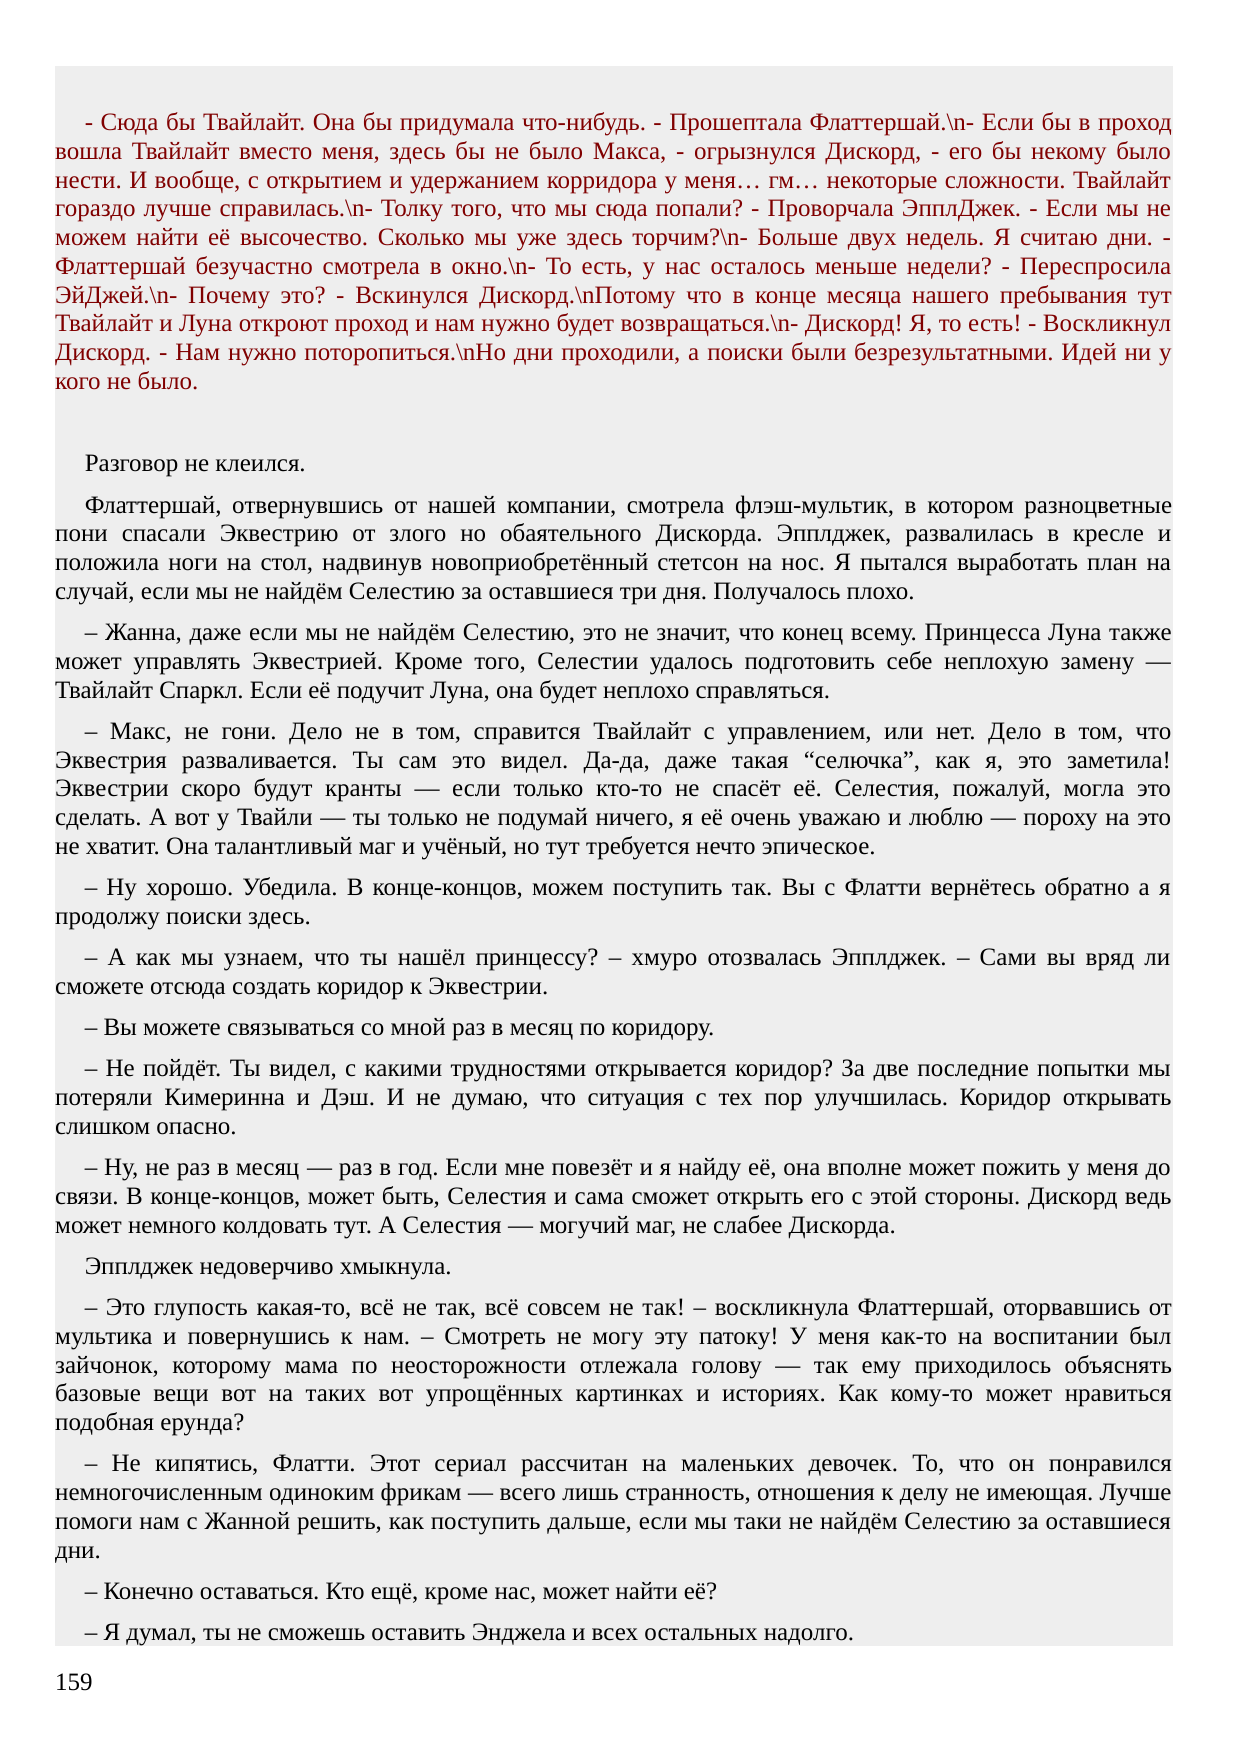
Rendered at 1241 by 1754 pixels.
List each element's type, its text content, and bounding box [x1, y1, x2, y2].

text – Не кипятись, Флатти. Этот сериал рассчитан на маленьких девочек. То, что он понравился немногочисленным одиноким фрикам — всего лишь странность, отношения к делу не имеющая. Лучше помоги нам с Жанной решить, как поступить дальше, если мы таки не найдём Селестию за оставшиеся дни. [55, 1448, 1173, 1563]
text – Макс, не гони. Дело не в том, справится Твайлайт с управлением, или нет. Дело в том, что Эквестрия разваливается. Ты сам это видел. Да-да, даже такая “селючка”, как я, это заметила! Эквестрии скоро будут кранты — если только кто-то не спасёт её. Селестия, пожалуй, могла это сделать. А вот у Твайли — ты только не подумай ничего, я её очень уважаю и люблю — пороху на это не хватит. Она талантливый маг и учёный, но тут требуется нечто эпическое. [55, 716, 1173, 860]
text Эпплджек недоверчиво хмыкнула. [55, 1251, 1173, 1280]
text – Ну, не раз в месяц — раз в год. Если мне повезёт и я найду её, она вполне может пожить у меня до связи. В конце-концов, может быть, Селестия и сама сможет открыть его с этой стороны. Дискорд ведь может немного колдовать тут. А Селестия — могучий маг, не слабее Дискорда. [55, 1152, 1173, 1238]
text – Вы можете связываться со мной раз в месяц по коридору. [55, 1012, 1173, 1041]
text – Ну хорошо. Убедила. В конце-концов, можем поступить так. Вы с Флатти вернётесь обратно а я продолжу поиски здесь. [55, 872, 1173, 930]
text Флаттершай, отвернувшись от нашей компании, смотрела флэш-мультик, в котором разноцветные пони спасали Эквестрию от злого но обаятельного Дискорда. Эпплджек, развалилась в кресле и положила ноги на стол, надвинув новоприобретённый стетсон на нос. Я пытался выработать план на случай, если мы не найдём Селестию за оставшиеся три дня. Получалось плохо. [55, 490, 1173, 605]
text – Я думал, ты не сможешь оставить Энджела и всех остальных надолго. [55, 1617, 1173, 1646]
text – Это глупость какая-то, всё не так, всё совсем не так! – воскликнула Флаттершай, оторвавшись от мультика и повернушись к нам. – Смотреть не могу эту патоку! У меня как-то на воспитании был зайчонок, которому мама по неосторожности отлежала голову — так ему приходилось объяснять базовые вещи вот на таких вот упрощённых картинках и историях. Как кому-то может нравиться подобная ерунда? [55, 1292, 1173, 1436]
text – А как мы узнаем, что ты нашёл принцессу? – хмуро отозвалась Эпплджек. – Сами вы вряд ли сможете отсюда создать коридор к Эквестрии. [55, 942, 1173, 1000]
text Разговор не клеился. [55, 448, 1173, 477]
text - Сюда бы Твайлайт. Она бы придумала что-нибудь. - Прошептала Флаттершай.\n- Если бы в проход вошла Твайлайт вместо меня, здесь бы не было Макса, - огрызнулся Дискорд, - его бы некому было нести. И вообще, с открытием и удержанием корридора у меня… гм… некоторые сложности. Твайлайт гораздо лучше справилась.\n- Толку того, что мы сюда попали? - Проворчала ЭпплДжек. - Если мы не можем найти её высочество. Сколько мы уже здесь торчим?\n- Больше двух недель. Я считаю дни. - Флаттершай безучастно смотрела в окно.\n- То есть, у нас осталось меньше недели? - Переспросила ЭйДжей.\n- Почему это? - Вскинулся Дискорд.\nПотому что в конце месяца нашего пребывания тут Твайлайт и Луна откроют проход и нам нужно будет возвращаться.\n- Дискорд! Я, то есть! - Воскликнул Дискорд. - Нам нужно поторопиться.\nНо дни проходили, а поиски были безрезультатными. Идей ни у кого не было. [55, 107, 1173, 395]
text – Жанна, даже если мы не найдём Селестию, это не значит, что конец всему. Принцесса Луна также может управлять Эквестрией. Кроме того, Селестии удалось подготовить себе неплохую замену — Твайлайт Спаркл. Если её подучит Луна, она будет неплохо справляться. [55, 617, 1173, 703]
text – Конечно оставаться. Кто ещё, кроме нас, может найти её? [55, 1576, 1173, 1605]
text – Не пойдёт. Ты видел, с какими трудностями открывается коридор? За две последние попытки мы потеряли Кимеринна и Дэш. И не думаю, что ситуация с тех пор улучшилась. Коридор открывать слишком опасно. [55, 1053, 1173, 1140]
